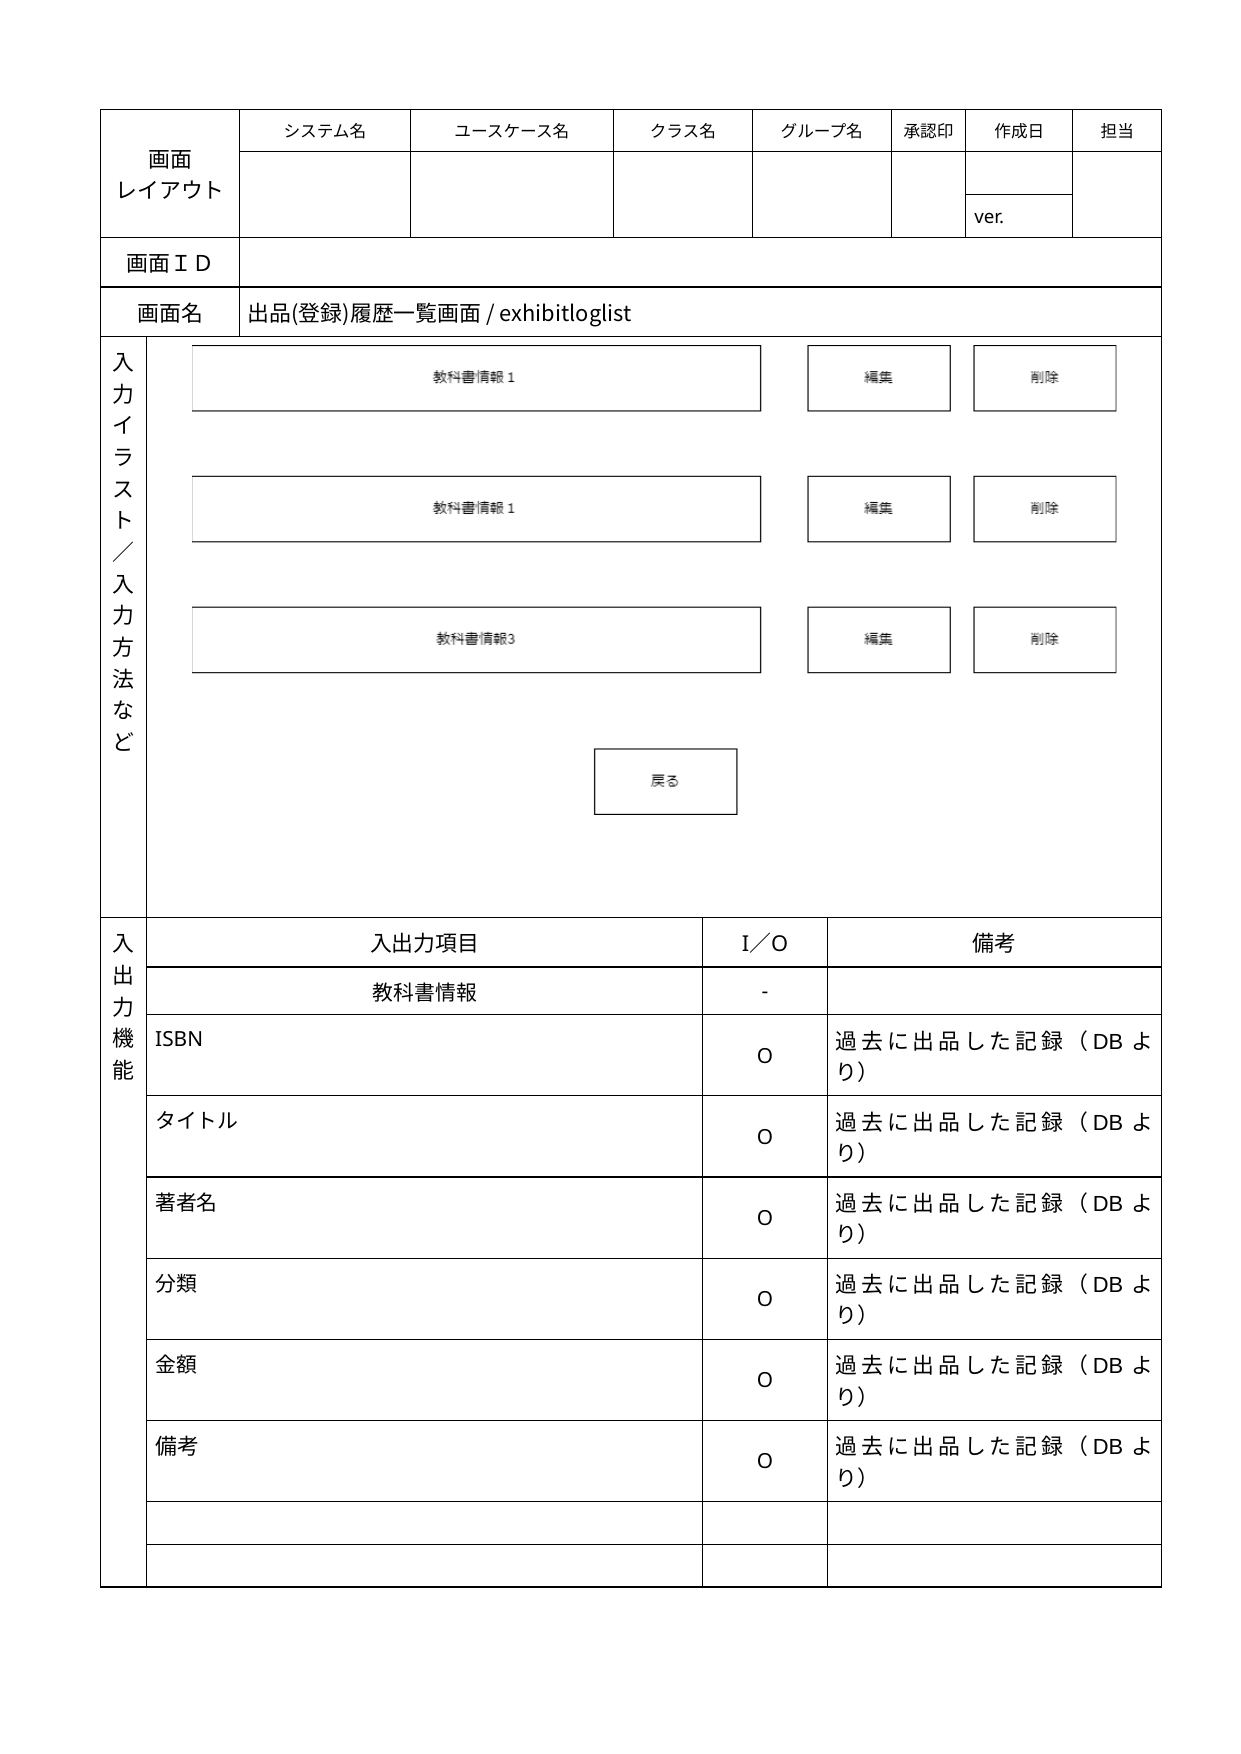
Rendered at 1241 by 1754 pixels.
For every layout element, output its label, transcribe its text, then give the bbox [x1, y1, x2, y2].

table_cell O [703, 1015, 827, 1095]
table_cell [703, 1545, 827, 1586]
table_cell 入力イラスト／入力方法など [101, 337, 146, 917]
table_cell O [703, 1178, 827, 1257]
table_cell 金額 [147, 1340, 702, 1419]
table_cell 過去に出品した記録（DBより） [828, 1259, 1161, 1338]
table_header システム名 [240, 110, 410, 151]
table_cell I／O [703, 918, 827, 966]
table_cell [828, 1502, 1161, 1543]
table_cell ISBN [147, 1015, 702, 1095]
table_cell O [703, 1421, 827, 1501]
table_cell [614, 152, 752, 237]
table_cell [240, 238, 1161, 286]
picture [192, 345, 1117, 815]
table_cell 過去に出品した記録（DBより） [828, 1096, 1161, 1176]
table_cell [753, 152, 891, 237]
table_header ユースケース名 [411, 110, 613, 151]
table_cell 過去に出品した記録（DBより） [828, 1340, 1161, 1419]
table_cell 入出力機能 [101, 918, 146, 1586]
table_header クラス名 [614, 110, 752, 151]
table_header 作成日 [966, 110, 1072, 151]
table_cell 出品(登録)履歴一覧画面 / exhibitloglist [240, 288, 1161, 336]
table_cell 入出力項目 [147, 918, 702, 966]
table_cell [147, 337, 1161, 917]
table_header 承認印 [892, 110, 965, 151]
table_cell [703, 1502, 827, 1543]
table_cell [892, 152, 965, 237]
table_cell 著者名 [147, 1178, 702, 1257]
table_cell [828, 1545, 1161, 1586]
table_cell [828, 968, 1161, 1014]
table_cell 分類 [147, 1259, 702, 1338]
table_cell [1073, 152, 1161, 237]
table_cell 過去に出品した記録（DBより） [828, 1015, 1161, 1095]
table_header 担当 [1073, 110, 1161, 151]
table_cell 備考 [147, 1421, 702, 1501]
table_cell - [703, 968, 827, 1014]
table_cell 画面名 [101, 288, 239, 336]
table_cell 過去に出品した記録（DBより） [828, 1178, 1161, 1257]
table_cell O [703, 1340, 827, 1419]
table_cell ver. [966, 195, 1072, 237]
table_cell [147, 1545, 702, 1586]
table_cell 教科書情報 [147, 968, 702, 1014]
table_cell O [703, 1259, 827, 1338]
table_cell [411, 152, 613, 237]
table_header グループ名 [753, 110, 891, 151]
table_cell O [703, 1096, 827, 1176]
table_cell 過去に出品した記録（DBより） [828, 1421, 1161, 1501]
table_cell タイトル [147, 1096, 702, 1176]
table_cell [240, 152, 410, 237]
table_cell 備考 [828, 918, 1161, 966]
table_cell 画面ＩＤ [101, 238, 239, 286]
table_cell [966, 152, 1072, 194]
table_cell [147, 1502, 702, 1543]
table_header 画面 レイアウト [101, 110, 239, 237]
